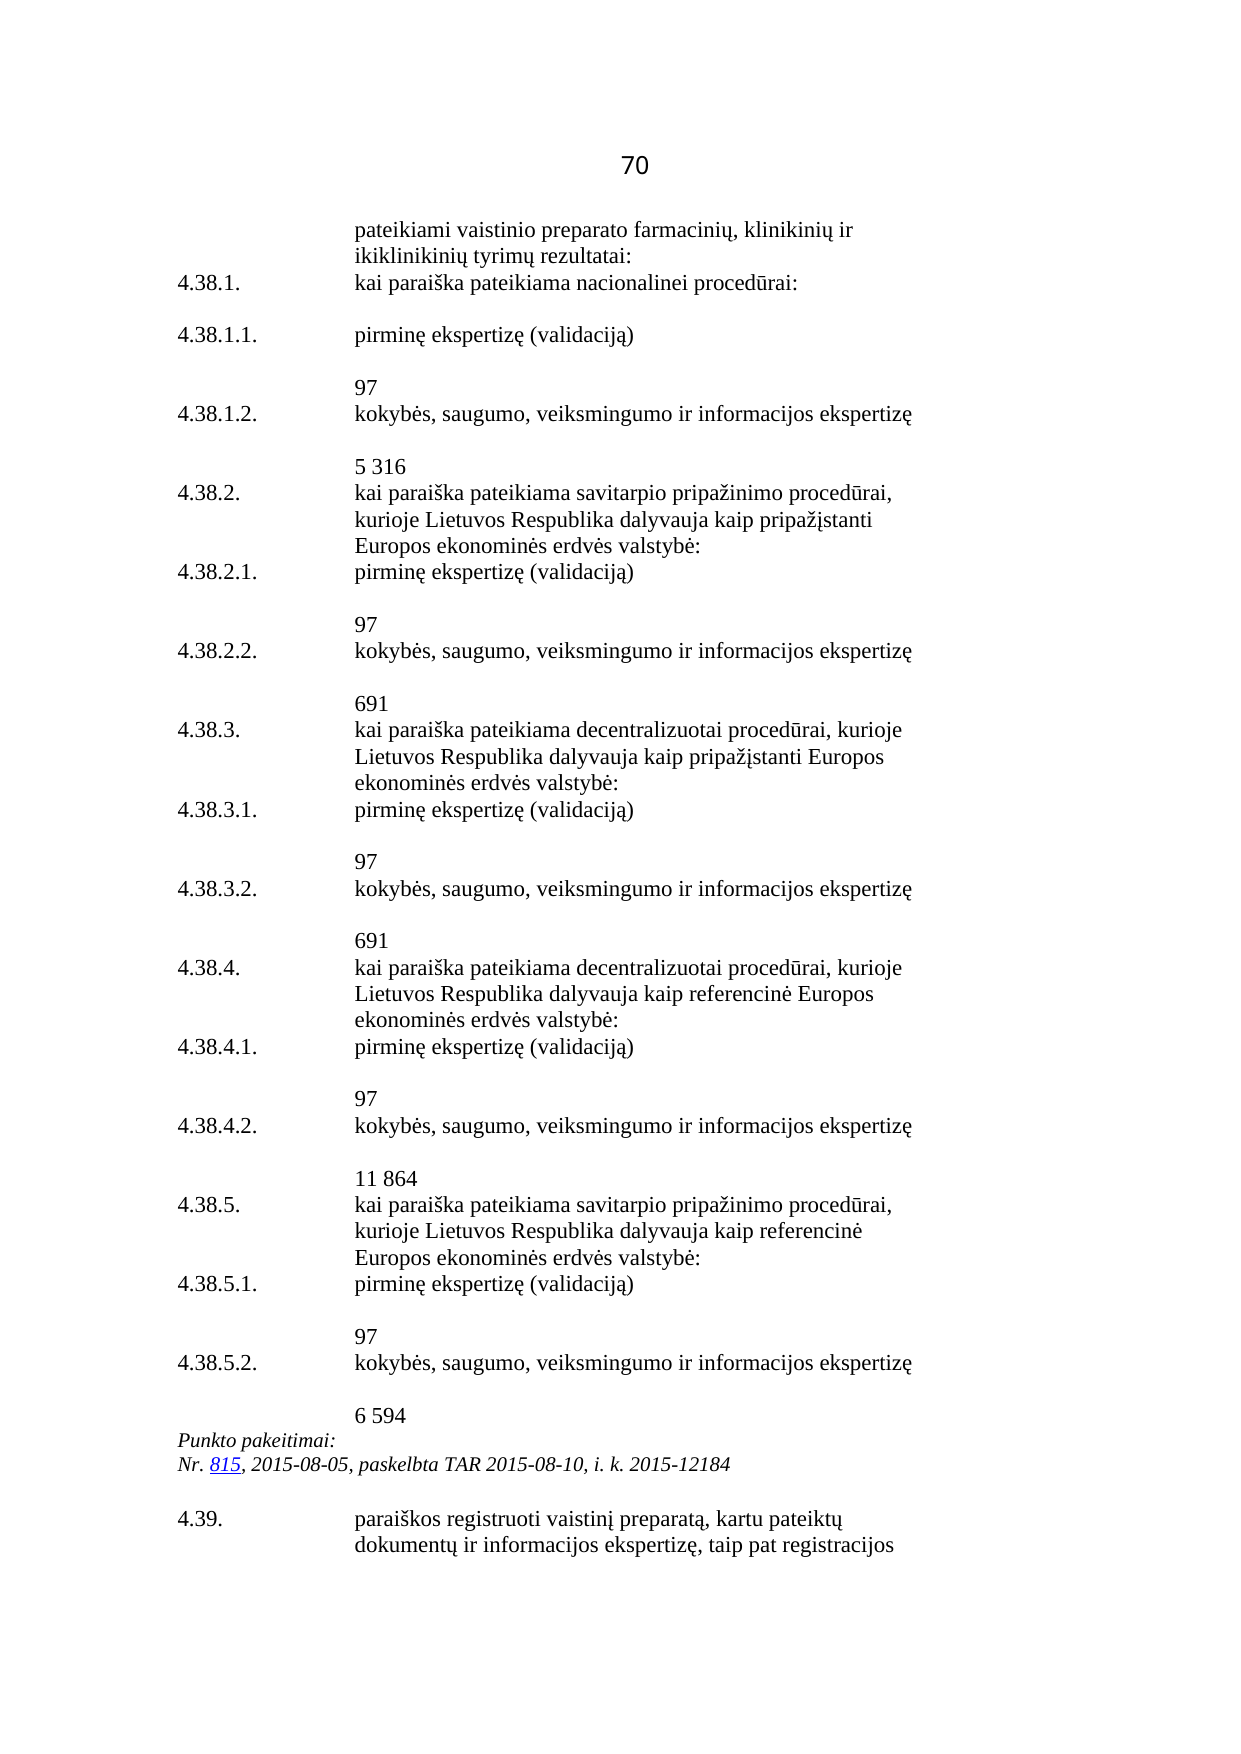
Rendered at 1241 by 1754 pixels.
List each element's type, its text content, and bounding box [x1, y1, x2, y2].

text 4.38.2.1. pirminę ekspertizę (validaciją) 97 [177, 558, 945, 637]
text kurioje Lietuvos Respublika dalyvauja kaip pripažįstanti [354, 506, 945, 532]
text 4.38.1.1. pirminę ekspertizę (validaciją) 97 [177, 321, 945, 400]
text ikiklinikinių tyrimų rezultatai: [354, 242, 945, 268]
text 4.38.1. kai paraiška pateikiama nacionalinei procedūrai: [177, 268, 945, 321]
text 4.38.2. kai paraiška pateikiama savitarpio pripažinimo procedūrai, [177, 479, 945, 506]
text ekonominės erdvės valstybė: [354, 769, 945, 796]
text 4.39. paraiškos registruoti vaistinį preparatą, kartu pateiktų [177, 1505, 945, 1531]
text Europos ekonominės erdvės valstybė: [354, 1244, 945, 1270]
text Nr. 815, 2015-08-05, paskelbta TAR 2015-08-10, i. k. 2015-12184 [177, 1452, 1093, 1476]
text dokumentų ir informacijos ekspertizę, taip pat registracijos [354, 1531, 945, 1558]
text 4.38.3.1. pirminę ekspertizę (validaciją) 97 [177, 796, 945, 875]
text 4.38.3. kai paraiška pateikiama decentralizuotai procedūrai, kurioje [177, 717, 945, 743]
text 4.38.5. kai paraiška pateikiama savitarpio pripažinimo procedūrai, [177, 1191, 945, 1217]
text 4.38.4.2. kokybės, saugumo, veiksmingumo ir informacijos ekspertizę 11 864 [177, 1112, 945, 1191]
text Europos ekonominės erdvės valstybė: [354, 532, 945, 558]
text 4.38.2.2. kokybės, saugumo, veiksmingumo ir informacijos ekspertizę 691 [177, 637, 945, 717]
text 4.38.3.2. kokybės, saugumo, veiksmingumo ir informacijos ekspertizę 691 [177, 875, 945, 954]
text 4.38.5.1. pirminę ekspertizę (validaciją) 97 [177, 1270, 945, 1349]
text 4.38.1.2. kokybės, saugumo, veiksmingumo ir informacijos ekspertizę 5 316 [177, 400, 945, 479]
text 4.38.4.1. pirminę ekspertizę (validaciją) 97 [177, 1033, 945, 1112]
text Lietuvos Respublika dalyvauja kaip referencinė Europos [354, 980, 945, 1006]
text Punkto pakeitimai: [177, 1428, 1093, 1452]
text pateikiami vaistinio preparato farmacinių, klinikinių ir [354, 216, 945, 242]
text Lietuvos Respublika dalyvauja kaip pripažįstanti Europos [354, 743, 945, 769]
text 4.38.4. kai paraiška pateikiama decentralizuotai procedūrai, kurioje [177, 954, 945, 980]
text ekonominės erdvės valstybė: [354, 1006, 945, 1033]
text 4.38.5.2. kokybės, saugumo, veiksmingumo ir informacijos ekspertizę 6 594 [177, 1349, 945, 1428]
text kurioje Lietuvos Respublika dalyvauja kaip referencinė [354, 1217, 945, 1244]
